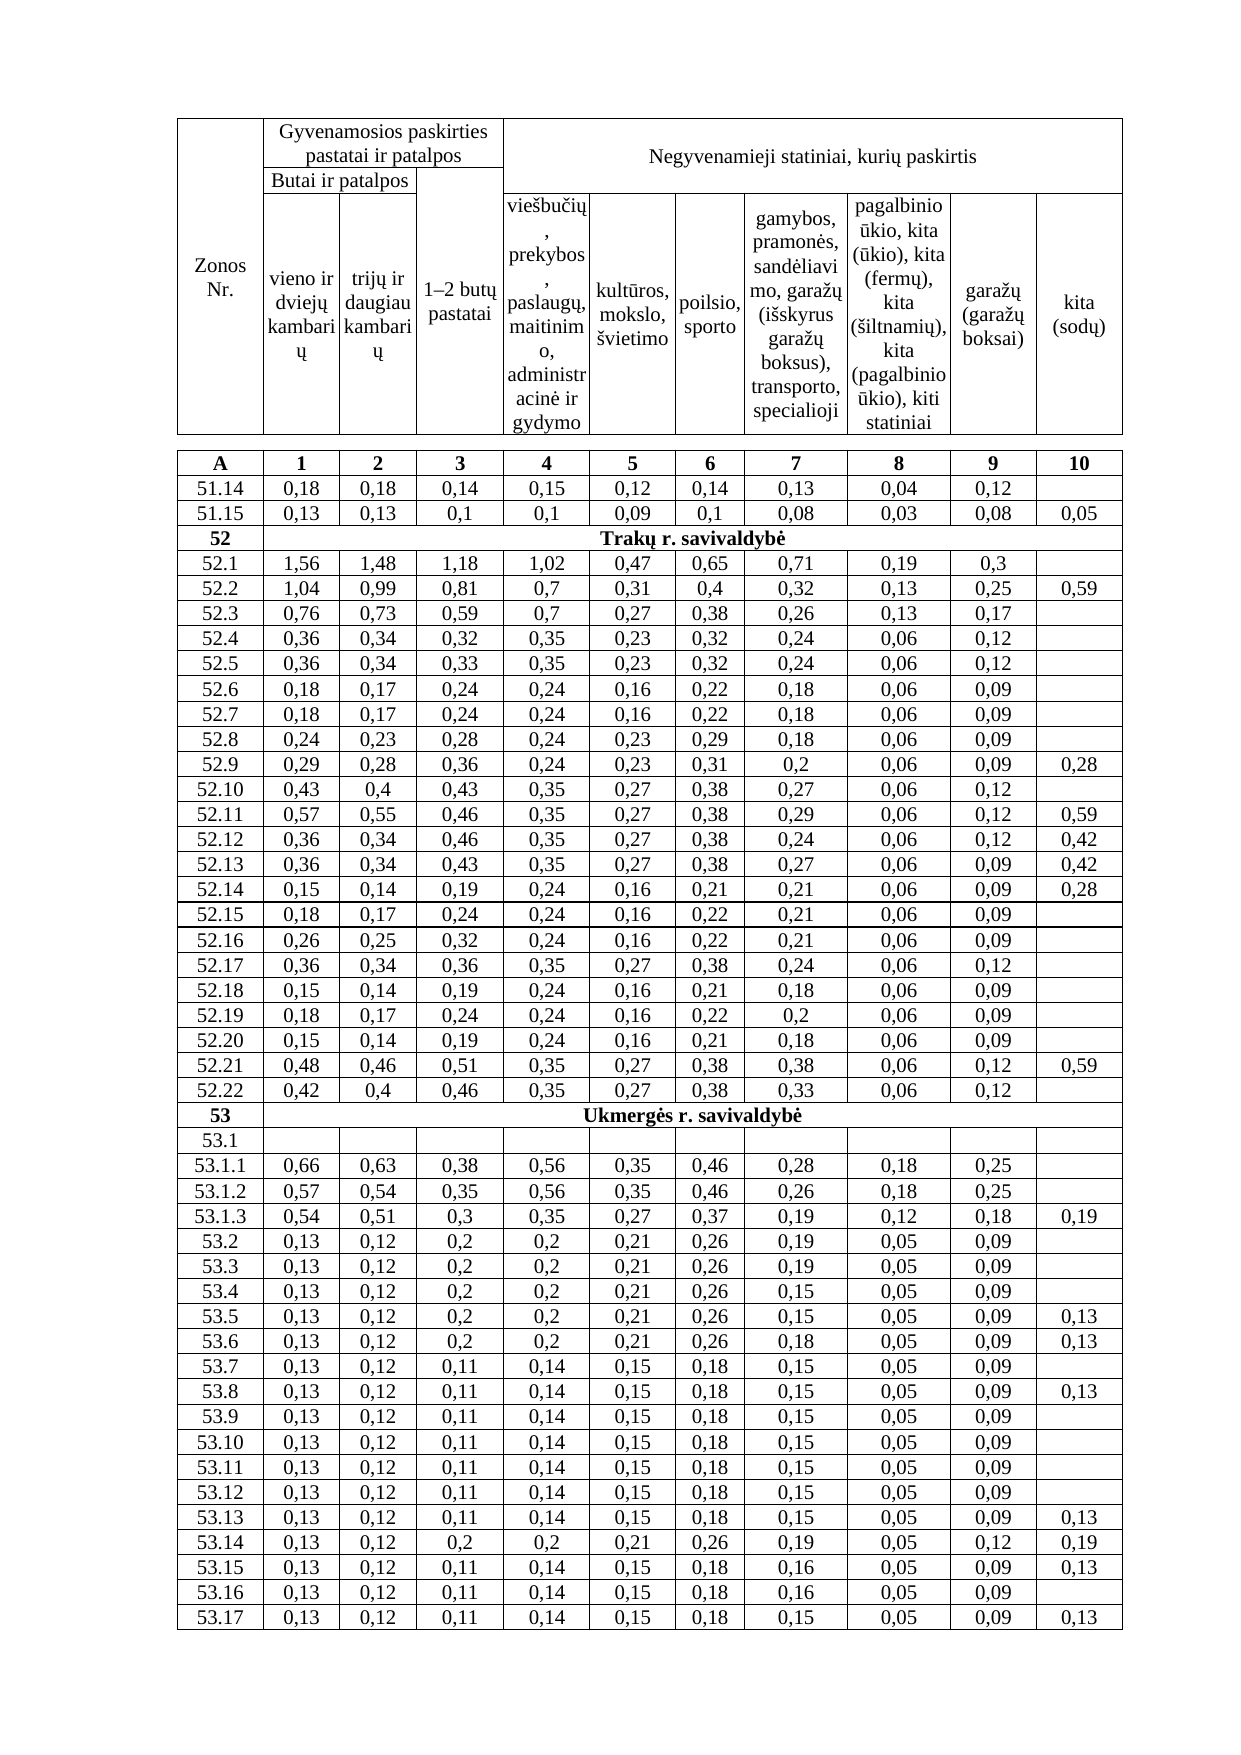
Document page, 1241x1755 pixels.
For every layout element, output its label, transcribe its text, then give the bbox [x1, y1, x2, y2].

table_cell 0,05 [848, 1505, 950, 1529]
table_cell 0,2 [417, 1530, 503, 1554]
table_cell 0,16 [745, 1580, 847, 1604]
table_cell 0,22 [676, 1003, 744, 1027]
table_cell 0,2 [745, 752, 847, 776]
table_cell 0,38 [676, 601, 744, 625]
table_cell [1037, 1128, 1122, 1152]
table_cell 0,21 [676, 978, 744, 1002]
table_cell 0,15 [590, 1405, 675, 1428]
table_cell 0,2 [504, 1229, 589, 1253]
table_cell 0,08 [951, 501, 1036, 525]
table_cell 0,19 [417, 877, 503, 901]
table_cell 0,15 [590, 1455, 675, 1479]
table_cell 0,24 [504, 903, 589, 926]
table_cell 0,14 [504, 1354, 589, 1378]
table_cell 0,09 [951, 1405, 1036, 1428]
table_cell 0,09 [951, 1003, 1036, 1027]
table_cell 0,14 [504, 1580, 589, 1604]
table_cell 0,27 [590, 802, 675, 826]
table_cell 0,06 [848, 978, 950, 1002]
table_cell 53.17 [178, 1605, 263, 1629]
table_cell 0,15 [745, 1354, 847, 1378]
table_cell 0,26 [745, 601, 847, 625]
table_cell [1037, 928, 1122, 952]
table_cell 0,05 [848, 1304, 950, 1328]
table_cell 0,12 [340, 1605, 416, 1629]
table_cell 0,24 [504, 1003, 589, 1027]
table_cell 0,13 [264, 1455, 339, 1479]
table_cell 0,04 [848, 476, 950, 500]
table_cell 0,63 [340, 1154, 416, 1177]
table_cell 0,35 [504, 802, 589, 826]
table_cell 0,36 [264, 852, 339, 876]
table_cell [590, 1128, 675, 1152]
table_cell 0,26 [676, 1329, 744, 1353]
table_cell 0,06 [848, 777, 950, 801]
table_cell 52.14 [178, 877, 263, 901]
table_cell [1036, 435, 1122, 449]
table_cell 0,43 [417, 852, 503, 876]
table_cell 0,13 [848, 576, 950, 600]
table_header Gyvenamosios paskirties pastatai ir patalpos [264, 119, 503, 167]
table_cell [847, 435, 950, 449]
table_cell [1037, 1455, 1122, 1479]
table_cell 0,18 [745, 702, 847, 726]
table_cell 0,11 [417, 1605, 503, 1629]
table_cell 0,11 [417, 1505, 503, 1529]
table_cell 0,28 [745, 1154, 847, 1177]
table_cell 0,13 [340, 501, 416, 525]
table_cell 0,22 [676, 676, 744, 701]
table_cell 53.5 [178, 1304, 263, 1328]
table_cell 52.6 [178, 676, 263, 701]
table_cell 0,14 [340, 1028, 416, 1052]
table_cell 0,59 [1037, 802, 1122, 826]
table_cell 0,11 [417, 1430, 503, 1454]
table_cell [950, 435, 1036, 449]
table_cell 0,35 [504, 626, 589, 650]
table_cell 0,73 [340, 601, 416, 625]
table_cell 0,11 [417, 1354, 503, 1378]
table_cell 0,12 [951, 827, 1036, 851]
table_cell 0,06 [848, 852, 950, 876]
table_cell 0,05 [848, 1279, 950, 1303]
table_cell 0,15 [745, 1405, 847, 1428]
table_cell 53.11 [178, 1455, 263, 1479]
table_cell 0,35 [504, 827, 589, 851]
table_cell [1037, 978, 1122, 1002]
table_cell 0,11 [417, 1455, 503, 1479]
table_cell 0,42 [1037, 852, 1122, 876]
table_cell 0,76 [264, 601, 339, 625]
table_cell 0,15 [264, 877, 339, 901]
table_cell 0,18 [676, 1354, 744, 1378]
table_cell 0,09 [951, 1480, 1036, 1504]
table_cell 0,57 [264, 802, 339, 826]
table_cell vieno ir dviejų kambarių [264, 194, 339, 434]
table_cell 0,24 [745, 953, 847, 977]
table_cell 0,34 [340, 827, 416, 851]
table_cell 0,05 [1037, 501, 1122, 525]
table_cell kita (sodų) [1037, 194, 1122, 434]
table_cell 9 [951, 451, 1036, 474]
table_cell 0,15 [745, 1505, 847, 1529]
table_cell 0,21 [590, 1329, 675, 1353]
table_cell 0,09 [951, 702, 1036, 726]
table_cell 0,71 [745, 551, 847, 575]
table_cell 0,27 [590, 852, 675, 876]
table_cell Ukmergės r. savivaldybė [264, 1103, 1122, 1127]
table_cell [1037, 953, 1122, 977]
table_cell 1 [264, 451, 339, 474]
table_cell 0,06 [848, 802, 950, 826]
table_cell 0,19 [745, 1204, 847, 1228]
table_cell 0,11 [417, 1580, 503, 1604]
table_cell [676, 1128, 744, 1152]
table_header Zonos Nr. [178, 119, 263, 434]
table_cell [1037, 1354, 1122, 1378]
table_cell 0,09 [951, 877, 1036, 901]
table_cell 0,35 [504, 777, 589, 801]
table_cell 0,26 [676, 1254, 744, 1278]
table_cell 0,14 [504, 1455, 589, 1479]
table_cell 0,32 [417, 928, 503, 952]
table_cell 0,2 [504, 1279, 589, 1303]
table_cell 0,21 [745, 877, 847, 901]
table_cell [1037, 1229, 1122, 1253]
table_cell 0,15 [745, 1480, 847, 1504]
table_cell [1037, 727, 1122, 751]
table_cell 0,46 [676, 1154, 744, 1177]
table_cell [1037, 1405, 1122, 1428]
table_cell 0,18 [264, 903, 339, 926]
table_cell 0,35 [504, 1053, 589, 1077]
table_cell 0,38 [676, 1053, 744, 1077]
table_cell 0,38 [676, 852, 744, 876]
table_cell [263, 435, 339, 449]
table_cell 52.11 [178, 802, 263, 826]
table_cell 0,12 [340, 1480, 416, 1504]
table_cell 0,18 [676, 1605, 744, 1629]
table_cell 0,19 [1037, 1204, 1122, 1228]
table_cell 0,15 [745, 1430, 847, 1454]
table_cell [340, 435, 416, 449]
table_cell viešbučių, prekybos, paslaugų, maitinimo, administracinė ir gydymo [504, 194, 589, 434]
table_cell 0,09 [951, 1580, 1036, 1604]
table_cell 0,09 [951, 1379, 1036, 1403]
table_cell 0,12 [340, 1405, 416, 1428]
table_cell 0,15 [590, 1379, 675, 1403]
table_cell [1037, 476, 1122, 500]
table_cell 0,7 [504, 601, 589, 625]
table_cell 0,12 [951, 953, 1036, 977]
table_cell 0,12 [951, 626, 1036, 650]
table_cell 0,11 [417, 1480, 503, 1504]
table_cell 0,24 [504, 928, 589, 952]
table_cell 0,09 [951, 676, 1036, 701]
table_cell 0,38 [676, 777, 744, 801]
table_cell 0,28 [1037, 752, 1122, 776]
table_cell 0,18 [676, 1580, 744, 1604]
table_cell 0,13 [264, 1279, 339, 1303]
table_cell 53.10 [178, 1430, 263, 1454]
table_cell 0,16 [745, 1555, 847, 1579]
table_cell 0,17 [340, 903, 416, 926]
table_cell 0,18 [951, 1204, 1036, 1228]
table_cell 0,4 [340, 777, 416, 801]
table_cell A [178, 451, 263, 474]
table_cell 0,26 [676, 1229, 744, 1253]
table_cell 0,12 [340, 1354, 416, 1378]
table_cell 0,18 [848, 1179, 950, 1203]
table_cell 0,13 [264, 1304, 339, 1328]
table_cell 0,46 [417, 1078, 503, 1102]
table_cell 0,09 [951, 903, 1036, 926]
table_header Negyvenamieji statiniai, kurių paskirtis [504, 119, 1122, 192]
table_cell 0,35 [504, 1078, 589, 1102]
table_cell 0,24 [417, 903, 503, 926]
table_cell 0,28 [1037, 877, 1122, 901]
table_cell [1037, 777, 1122, 801]
table_cell [416, 435, 504, 449]
table_cell 0,06 [848, 727, 950, 751]
table_cell 0,16 [590, 978, 675, 1002]
table_cell 0,15 [745, 1379, 847, 1403]
table_cell 52.16 [178, 928, 263, 952]
table_cell 53.7 [178, 1354, 263, 1378]
table_cell 3 [417, 451, 503, 474]
table_cell 0,12 [340, 1304, 416, 1328]
table_cell 0,3 [417, 1204, 503, 1228]
table_cell 0,26 [745, 1179, 847, 1203]
table_cell 0,09 [951, 928, 1036, 952]
table_cell 0,15 [745, 1455, 847, 1479]
table_cell 0,27 [590, 1078, 675, 1102]
table_cell 0,13 [1037, 1329, 1122, 1353]
table_cell 0,12 [340, 1279, 416, 1303]
table_cell 0,05 [848, 1430, 950, 1454]
table_cell 52.17 [178, 953, 263, 977]
table_cell 0,09 [951, 1304, 1036, 1328]
table_cell 0,09 [951, 752, 1036, 776]
table_cell 0,7 [504, 576, 589, 600]
table_cell 52.10 [178, 777, 263, 801]
table_cell 0,14 [504, 1405, 589, 1428]
table_cell 53.12 [178, 1480, 263, 1504]
table_cell 0,33 [417, 651, 503, 675]
table_cell 0,14 [417, 476, 503, 500]
table_cell 0,59 [1037, 576, 1122, 600]
table_cell 0,16 [590, 928, 675, 952]
table_cell 0,13 [264, 1605, 339, 1629]
table_cell 0,59 [417, 601, 503, 625]
table_cell 0,22 [676, 903, 744, 926]
table_cell 0,05 [848, 1580, 950, 1604]
table_cell 0,13 [264, 1229, 339, 1253]
table_cell 52 [178, 526, 263, 550]
table_cell 0,21 [590, 1254, 675, 1278]
table_cell 0,13 [1037, 1605, 1122, 1629]
table_cell 53.4 [178, 1279, 263, 1303]
table_cell 0,34 [340, 953, 416, 977]
table_cell 0,21 [590, 1279, 675, 1303]
table_cell [1037, 601, 1122, 625]
table_cell 0,15 [745, 1605, 847, 1629]
table_cell 0,14 [504, 1555, 589, 1579]
table_cell 0,32 [676, 626, 744, 650]
table_cell 0,24 [264, 727, 339, 751]
table_cell 0,51 [340, 1204, 416, 1228]
table_cell 0,13 [1037, 1505, 1122, 1529]
table_cell 8 [848, 451, 950, 474]
table_cell 0,09 [951, 1229, 1036, 1253]
table_cell 0,22 [676, 928, 744, 952]
table_cell 0,27 [590, 827, 675, 851]
table_cell 0,06 [848, 1003, 950, 1027]
table_cell [1037, 1154, 1122, 1177]
table_cell 0,14 [504, 1379, 589, 1403]
table_cell 0,05 [848, 1405, 950, 1428]
table_cell 0,21 [590, 1229, 675, 1253]
table_cell 0,15 [590, 1555, 675, 1579]
table_cell 52.19 [178, 1003, 263, 1027]
table_cell [1037, 626, 1122, 650]
table_cell 52.2 [178, 576, 263, 600]
table_cell 0,12 [340, 1379, 416, 1403]
table_cell 0,18 [676, 1379, 744, 1403]
table_cell 0,29 [745, 802, 847, 826]
table_cell 0,25 [951, 1154, 1036, 1177]
table_cell 6 [676, 451, 744, 474]
table_cell [1037, 1580, 1122, 1604]
table_cell 0,06 [848, 953, 950, 977]
table_cell 0,31 [676, 752, 744, 776]
table_cell 52.12 [178, 827, 263, 851]
table_cell 0,18 [848, 1154, 950, 1177]
table_cell 0,15 [590, 1430, 675, 1454]
table_cell 0,05 [848, 1329, 950, 1353]
table_cell 0,16 [590, 702, 675, 726]
table_cell 53.14 [178, 1530, 263, 1554]
table_cell 0,22 [676, 702, 744, 726]
table_cell 0,2 [504, 1304, 589, 1328]
table_cell 52.1 [178, 551, 263, 575]
table_cell 0,2 [417, 1279, 503, 1303]
table_cell 0,21 [745, 903, 847, 926]
table_cell 0,21 [590, 1530, 675, 1554]
table_cell 0,13 [1037, 1304, 1122, 1328]
table_cell 0,05 [848, 1229, 950, 1253]
table_cell 0,38 [676, 802, 744, 826]
table_cell 0,27 [590, 1204, 675, 1228]
table_cell [1037, 1430, 1122, 1454]
table_cell 0,24 [504, 877, 589, 901]
table_cell 0,24 [417, 1003, 503, 1027]
table_cell 0,12 [590, 476, 675, 500]
table_cell 0,13 [848, 601, 950, 625]
table_cell 0,19 [417, 1028, 503, 1052]
table_cell 0,51 [417, 1053, 503, 1077]
table_cell garažų (garažų boksai) [951, 194, 1036, 434]
table_cell 0,16 [590, 676, 675, 701]
table_cell 0,54 [264, 1204, 339, 1228]
table_cell 0,2 [417, 1254, 503, 1278]
table_cell 0,27 [590, 777, 675, 801]
table_cell 0,29 [264, 752, 339, 776]
table_cell 53.13 [178, 1505, 263, 1529]
table_cell 10 [1037, 451, 1122, 474]
table_cell 0,12 [340, 1505, 416, 1529]
table_cell 1,48 [340, 551, 416, 575]
table_cell 0,56 [504, 1154, 589, 1177]
table_cell 0,24 [745, 827, 847, 851]
table_cell 0,12 [340, 1530, 416, 1554]
table_cell 0,26 [676, 1530, 744, 1554]
table_cell 0,46 [676, 1179, 744, 1203]
table_cell 0,03 [848, 501, 950, 525]
table_cell 0,09 [951, 1505, 1036, 1529]
table_cell 0,13 [264, 1405, 339, 1428]
table_cell 0,06 [848, 877, 950, 901]
table_cell 0,19 [745, 1254, 847, 1278]
table_cell 52.3 [178, 601, 263, 625]
table_cell 0,09 [951, 1329, 1036, 1353]
table_cell 0,24 [504, 727, 589, 751]
table_cell 53.8 [178, 1379, 263, 1403]
table_cell 0,18 [745, 1329, 847, 1353]
table_cell 0,12 [340, 1455, 416, 1479]
table_cell 52.22 [178, 1078, 263, 1102]
table_cell 0,09 [951, 1354, 1036, 1378]
table_cell 53.2 [178, 1229, 263, 1253]
table_cell 0,16 [590, 877, 675, 901]
table_cell [264, 1128, 339, 1152]
table_cell 0,26 [676, 1304, 744, 1328]
table_cell 0,56 [504, 1179, 589, 1203]
table_cell 0,23 [590, 727, 675, 751]
table_cell 0,05 [848, 1555, 950, 1579]
table_cell 0,47 [590, 551, 675, 575]
table_cell 0,24 [504, 702, 589, 726]
table_cell 0,18 [676, 1405, 744, 1428]
table_cell 0,15 [745, 1279, 847, 1303]
table_cell 0,28 [417, 727, 503, 751]
table_cell 0,13 [264, 1379, 339, 1403]
table_cell 0,24 [504, 978, 589, 1002]
table_cell 0,15 [264, 1028, 339, 1052]
table_cell 0,18 [340, 476, 416, 500]
table_cell 0,12 [951, 476, 1036, 500]
table_cell 0,27 [590, 1053, 675, 1077]
table_cell 0,21 [745, 928, 847, 952]
table_cell 0,12 [340, 1580, 416, 1604]
table_cell 0,06 [848, 1078, 950, 1102]
table_cell 0,36 [417, 953, 503, 977]
table_cell [1037, 1480, 1122, 1504]
table_cell 0,12 [848, 1204, 950, 1228]
table_cell 53.1 [178, 1128, 263, 1152]
table_cell 0,12 [951, 777, 1036, 801]
table_cell 0,35 [504, 651, 589, 675]
table_cell 0,36 [264, 827, 339, 851]
table_cell 0,14 [504, 1480, 589, 1504]
table_cell 0,24 [504, 676, 589, 701]
table_cell 0,46 [340, 1053, 416, 1077]
table_cell 0,36 [264, 953, 339, 977]
table_cell Trakų r. savivaldybė [264, 526, 1122, 550]
table_cell 0,13 [264, 1505, 339, 1529]
table_cell [675, 435, 744, 449]
table_cell 0,13 [264, 1354, 339, 1378]
table_cell 0,11 [417, 1405, 503, 1428]
table_cell 53.15 [178, 1555, 263, 1579]
table_cell 0,24 [504, 1028, 589, 1052]
table_cell 0,12 [951, 1053, 1036, 1077]
table_cell 52.5 [178, 651, 263, 675]
table_cell 51.14 [178, 476, 263, 500]
table_cell [951, 1128, 1036, 1152]
table_cell 0,05 [848, 1379, 950, 1403]
table_cell Butai ir patalpos [264, 168, 416, 192]
table_cell 0,37 [676, 1204, 744, 1228]
table_cell 0,27 [590, 953, 675, 977]
table_cell 0,33 [745, 1078, 847, 1102]
table_cell 0,1 [504, 501, 589, 525]
table_cell 53.9 [178, 1405, 263, 1428]
table_cell 0,18 [745, 676, 847, 701]
table_cell 0,18 [676, 1555, 744, 1579]
table_cell 0,09 [951, 1279, 1036, 1303]
table_cell [1037, 1254, 1122, 1278]
table_cell 0,18 [745, 978, 847, 1002]
table_cell 0,09 [951, 1455, 1036, 1479]
table_cell 52.4 [178, 626, 263, 650]
table_cell 0,06 [848, 651, 950, 675]
table_cell 52.18 [178, 978, 263, 1002]
table_cell 53.16 [178, 1580, 263, 1604]
table_cell 0,19 [745, 1229, 847, 1253]
table_cell gamybos, pramonės, sandėliavimo, garažų (išskyrus garažų boksus), transporto, specialioji [745, 194, 847, 434]
table_cell 52.8 [178, 727, 263, 751]
table_cell 0,32 [417, 626, 503, 650]
table_cell 53.1.1 [178, 1154, 263, 1177]
table_cell 0,54 [340, 1179, 416, 1203]
table_cell 0,19 [417, 978, 503, 1002]
table_cell 0,17 [340, 1003, 416, 1027]
table_cell 1,56 [264, 551, 339, 575]
table_cell 0,06 [848, 903, 950, 926]
table_cell 1,18 [417, 551, 503, 575]
table_cell 0,11 [417, 1555, 503, 1579]
table_cell [1037, 1028, 1122, 1052]
table_cell 0,12 [951, 802, 1036, 826]
table_cell 0,13 [264, 1254, 339, 1278]
table_cell 5 [590, 451, 675, 474]
table_cell [1037, 1279, 1122, 1303]
table_cell pagalbinio ūkio, kita (ūkio), kita (fermų), kita (šiltnamių), kita (pagalbinio ūkio), kiti statiniai [848, 194, 950, 434]
table_cell 0,2 [417, 1304, 503, 1328]
table_cell 0,18 [264, 1003, 339, 1027]
table_cell 0,2 [417, 1229, 503, 1253]
table_cell 0,12 [340, 1229, 416, 1253]
table_cell 0,16 [590, 1003, 675, 1027]
table_cell 0,21 [590, 1304, 675, 1328]
table_cell 0,06 [848, 702, 950, 726]
table_cell 0,36 [264, 626, 339, 650]
table_cell 0,24 [745, 651, 847, 675]
table_cell 0,15 [745, 1304, 847, 1328]
table_cell [1037, 651, 1122, 675]
table_cell 1–2 butų pastatai [417, 168, 503, 434]
table_cell 0,16 [590, 1028, 675, 1052]
table_cell 0,13 [264, 1530, 339, 1554]
table_cell 0,13 [745, 476, 847, 500]
table_cell 0,17 [340, 676, 416, 701]
table_cell 0,18 [745, 1028, 847, 1052]
table_cell 0,18 [676, 1480, 744, 1504]
table_cell 0,13 [264, 501, 339, 525]
table_cell 0,05 [848, 1254, 950, 1278]
table_cell 0,35 [504, 1204, 589, 1228]
table_cell 0,66 [264, 1154, 339, 1177]
table_cell kultūros, mokslo, švietimo [590, 194, 675, 434]
table_cell 0,35 [590, 1154, 675, 1177]
table_cell 0,19 [745, 1530, 847, 1554]
table_cell [177, 435, 263, 449]
table_cell [504, 1128, 589, 1152]
table_cell 0,3 [951, 551, 1036, 575]
table_cell 0,18 [676, 1430, 744, 1454]
table_cell 0,14 [504, 1430, 589, 1454]
table_cell 0,14 [340, 978, 416, 1002]
table_cell 0,35 [417, 1179, 503, 1203]
table_cell 0,43 [264, 777, 339, 801]
table_cell 0,24 [745, 626, 847, 650]
table_cell 0,24 [417, 676, 503, 701]
table_cell 0,15 [504, 476, 589, 500]
table_cell [340, 1128, 416, 1152]
table_cell 0,14 [676, 476, 744, 500]
table_cell 2 [340, 451, 416, 474]
table_cell trijų ir daugiau kambarių [340, 194, 416, 434]
table_cell 0,09 [951, 852, 1036, 876]
table_cell 0,15 [590, 1505, 675, 1529]
table_cell 0,15 [264, 978, 339, 1002]
table_cell 0,32 [745, 576, 847, 600]
table_cell 52.15 [178, 903, 263, 926]
table_cell 0,34 [340, 852, 416, 876]
table_cell 52.21 [178, 1053, 263, 1077]
table_cell 0,18 [264, 676, 339, 701]
table_cell 53.1.2 [178, 1179, 263, 1203]
table_cell 0,13 [1037, 1555, 1122, 1579]
table_cell [504, 435, 589, 449]
table_cell [417, 1128, 503, 1152]
table_cell 0,24 [504, 752, 589, 776]
table_cell 0,28 [340, 752, 416, 776]
table_cell 0,12 [340, 1254, 416, 1278]
table_cell 0,25 [951, 576, 1036, 600]
table_cell 0,35 [504, 852, 589, 876]
table_cell [1037, 676, 1122, 701]
table_cell 0,4 [676, 576, 744, 600]
table_cell 0,13 [264, 1555, 339, 1579]
table_cell 0,25 [340, 928, 416, 952]
table_cell 0,18 [745, 727, 847, 751]
table_cell 53.1.3 [178, 1204, 263, 1228]
table_cell 0,42 [264, 1078, 339, 1102]
table_cell [745, 1128, 847, 1152]
table_cell 0,81 [417, 576, 503, 600]
table_cell 4 [504, 451, 589, 474]
table_cell 0,2 [417, 1329, 503, 1353]
table_cell 0,18 [264, 476, 339, 500]
table_cell 0,38 [676, 1078, 744, 1102]
table_cell 0,14 [504, 1605, 589, 1629]
table_cell 0,1 [417, 501, 503, 525]
table_cell 0,06 [848, 752, 950, 776]
table_cell 0,42 [1037, 827, 1122, 851]
table_cell 0,23 [590, 626, 675, 650]
table_cell 0,4 [340, 1078, 416, 1102]
table_cell 0,06 [848, 827, 950, 851]
table_cell 0,38 [676, 953, 744, 977]
table_cell 0,09 [590, 501, 675, 525]
table_cell 0,57 [264, 1179, 339, 1203]
table_cell 0,17 [951, 601, 1036, 625]
table_cell 0,15 [590, 1580, 675, 1604]
table_cell 0,14 [340, 877, 416, 901]
table_cell [590, 435, 675, 449]
table_cell 0,12 [951, 1078, 1036, 1102]
table_cell 0,14 [504, 1505, 589, 1529]
table_cell 0,31 [590, 576, 675, 600]
table_cell 0,05 [848, 1530, 950, 1554]
table_cell 0,12 [951, 1530, 1036, 1554]
table_cell 0,23 [590, 651, 675, 675]
table_cell 0,35 [590, 1179, 675, 1203]
table_cell [1037, 903, 1122, 926]
table_cell 53.6 [178, 1329, 263, 1353]
table_cell 52.20 [178, 1028, 263, 1052]
table_cell 0,09 [951, 978, 1036, 1002]
table_cell 0,38 [676, 827, 744, 851]
table_cell 0,99 [340, 576, 416, 600]
table_cell 0,35 [504, 953, 589, 977]
table_cell 0,36 [264, 651, 339, 675]
table_cell 0,09 [951, 1254, 1036, 1278]
table_cell 0,27 [590, 601, 675, 625]
table_cell 0,08 [745, 501, 847, 525]
table_cell 53 [178, 1103, 263, 1127]
table_cell 0,43 [417, 777, 503, 801]
table_cell 0,15 [590, 1480, 675, 1504]
table_cell 0,18 [676, 1455, 744, 1479]
table_cell 0,65 [676, 551, 744, 575]
table_cell 0,2 [504, 1329, 589, 1353]
table_cell [1037, 702, 1122, 726]
table_cell 0,06 [848, 626, 950, 650]
table_cell 0,09 [951, 1605, 1036, 1629]
table_cell 0,27 [745, 777, 847, 801]
table_cell 0,2 [504, 1254, 589, 1278]
table_cell 0,34 [340, 626, 416, 650]
table_cell 0,19 [1037, 1530, 1122, 1554]
table_cell 0,18 [676, 1505, 744, 1529]
table_cell 0,19 [848, 551, 950, 575]
table_cell 0,2 [745, 1003, 847, 1027]
table_cell 0,32 [676, 651, 744, 675]
table_cell 0,15 [590, 1605, 675, 1629]
table_cell 0,59 [1037, 1053, 1122, 1077]
table_cell 0,06 [848, 1053, 950, 1077]
table_cell 51.15 [178, 501, 263, 525]
table_cell 1,04 [264, 576, 339, 600]
table_cell 0,46 [417, 827, 503, 851]
table_cell 1,02 [504, 551, 589, 575]
table_cell [1037, 1078, 1122, 1102]
table_cell [848, 1128, 950, 1152]
table_cell 0,21 [676, 1028, 744, 1052]
table_cell 0,29 [676, 727, 744, 751]
table_cell [744, 435, 847, 449]
table_cell 0,05 [848, 1455, 950, 1479]
table_cell 0,23 [340, 727, 416, 751]
table_cell 0,06 [848, 676, 950, 701]
table_cell 52.9 [178, 752, 263, 776]
table_cell 53.3 [178, 1254, 263, 1278]
table_cell poilsio, sporto [676, 194, 744, 434]
table_cell 0,13 [264, 1329, 339, 1353]
table_cell 0,09 [951, 1028, 1036, 1052]
table_cell 0,12 [340, 1555, 416, 1579]
table_cell 0,38 [417, 1154, 503, 1177]
table_cell 0,24 [417, 702, 503, 726]
table_cell 0,11 [417, 1379, 503, 1403]
table_cell 0,06 [848, 928, 950, 952]
table_cell 0,55 [340, 802, 416, 826]
table_cell 0,12 [951, 651, 1036, 675]
table_cell 0,38 [745, 1053, 847, 1077]
table_cell 52.13 [178, 852, 263, 876]
table_cell [1037, 1003, 1122, 1027]
table_cell 0,26 [264, 928, 339, 952]
table_cell 0,13 [1037, 1379, 1122, 1403]
table_cell 0,46 [417, 802, 503, 826]
table_cell 0,12 [340, 1430, 416, 1454]
table_cell 0,05 [848, 1480, 950, 1504]
table_cell 0,17 [340, 702, 416, 726]
table_cell 0,1 [676, 501, 744, 525]
table_cell 0,12 [340, 1329, 416, 1353]
table_cell 0,09 [951, 1430, 1036, 1454]
table_cell 0,2 [504, 1530, 589, 1554]
table_cell 0,05 [848, 1605, 950, 1629]
table_cell 7 [745, 451, 847, 474]
table_cell 0,09 [951, 1555, 1036, 1579]
table_cell [1037, 551, 1122, 575]
table_cell 0,27 [745, 852, 847, 876]
table_cell 0,16 [590, 903, 675, 926]
table_cell 0,34 [340, 651, 416, 675]
table_cell 0,26 [676, 1279, 744, 1303]
table_cell 0,48 [264, 1053, 339, 1077]
table_cell [1037, 1179, 1122, 1203]
table_cell 0,21 [676, 877, 744, 901]
table_cell 0,13 [264, 1480, 339, 1504]
table_cell 0,09 [951, 727, 1036, 751]
table_cell 0,13 [264, 1430, 339, 1454]
table_cell 0,15 [590, 1354, 675, 1378]
table_cell 0,18 [264, 702, 339, 726]
table_cell 0,23 [590, 752, 675, 776]
table_cell 0,36 [417, 752, 503, 776]
table_cell 0,25 [951, 1179, 1036, 1203]
table_cell 52.7 [178, 702, 263, 726]
table_cell 0,13 [264, 1580, 339, 1604]
table_cell 0,06 [848, 1028, 950, 1052]
table_cell 0,05 [848, 1354, 950, 1378]
